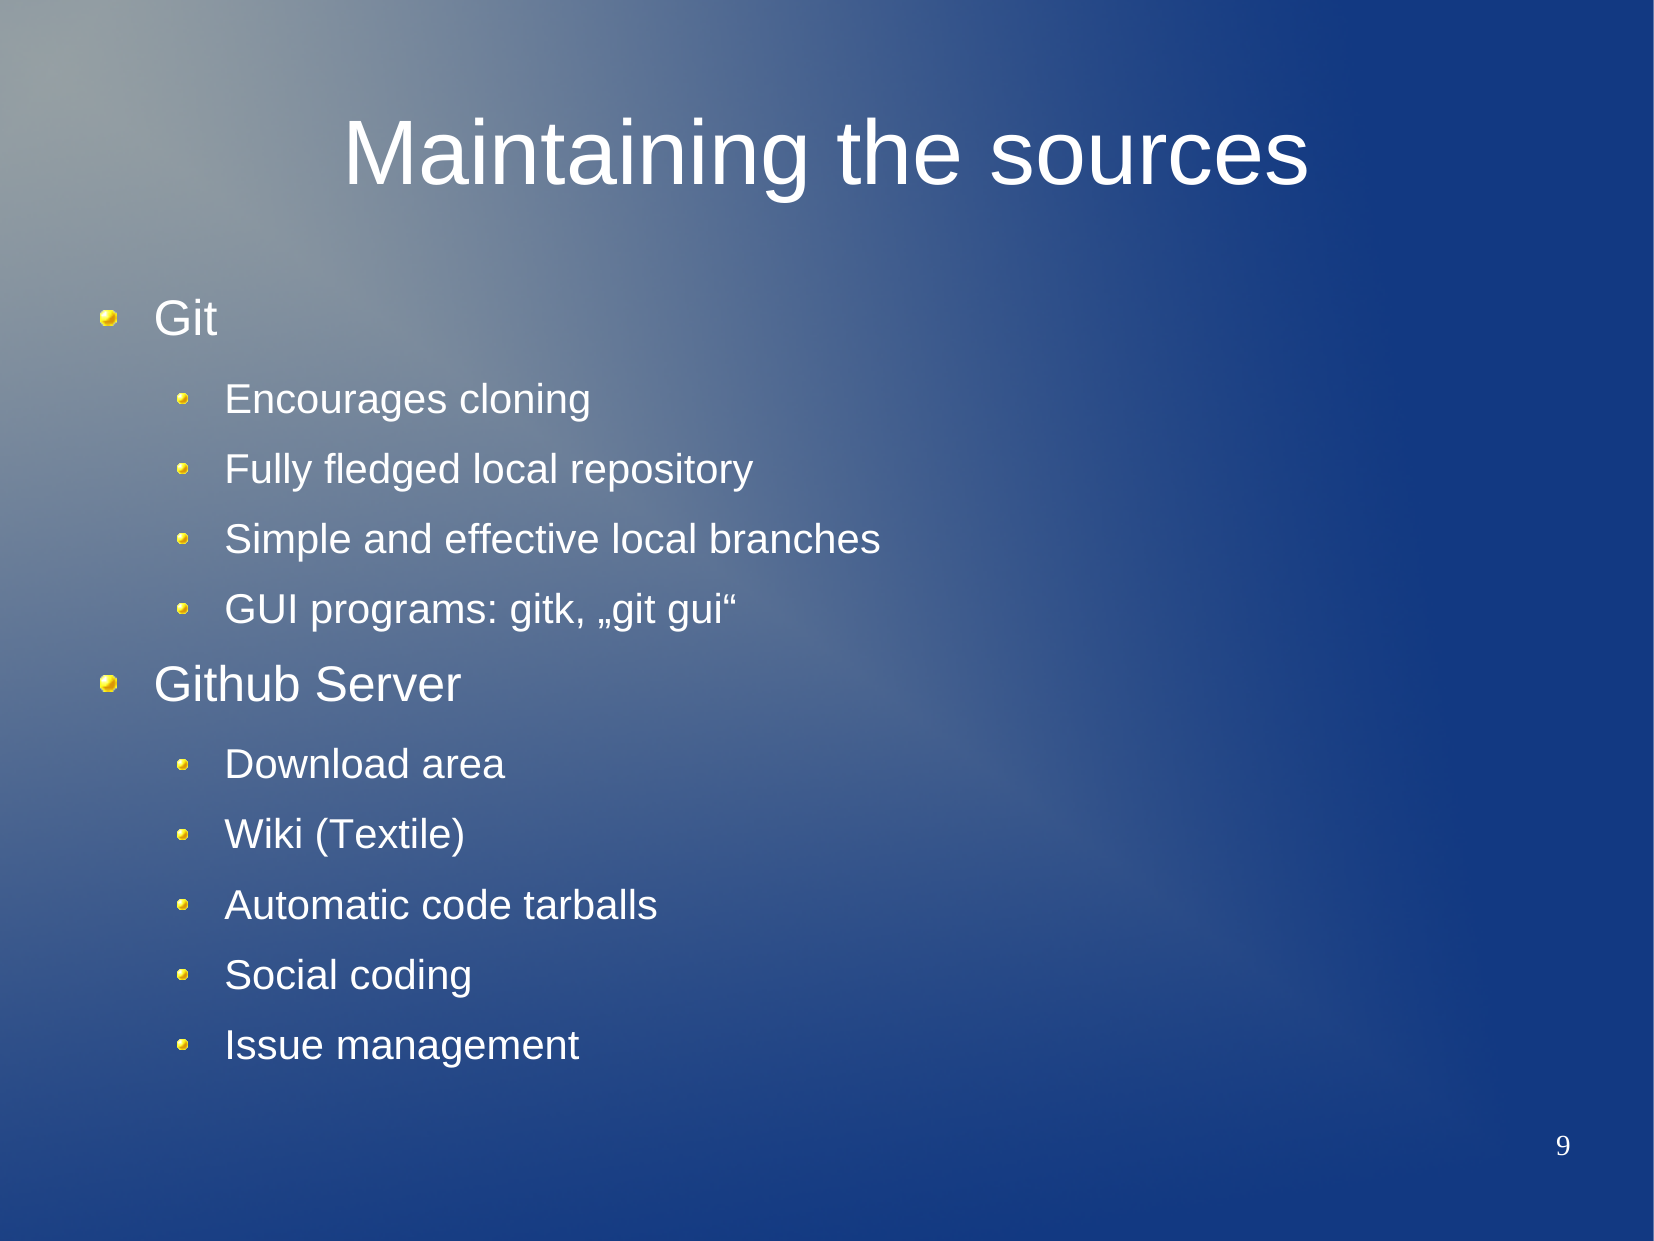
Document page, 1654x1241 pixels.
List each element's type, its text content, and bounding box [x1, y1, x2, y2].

title Maintaining the sources [82, 49, 1571, 257]
list Git Encourages cloning Fully fledged local repository Simple and effective local branches GUI programs: gitk, „git gui“ Github Server Download area Wiki (Textile) Automatic code tarballs Social coding Issue management [82, 290, 1571, 1109]
picture [0, 0, 1654, 1241]
